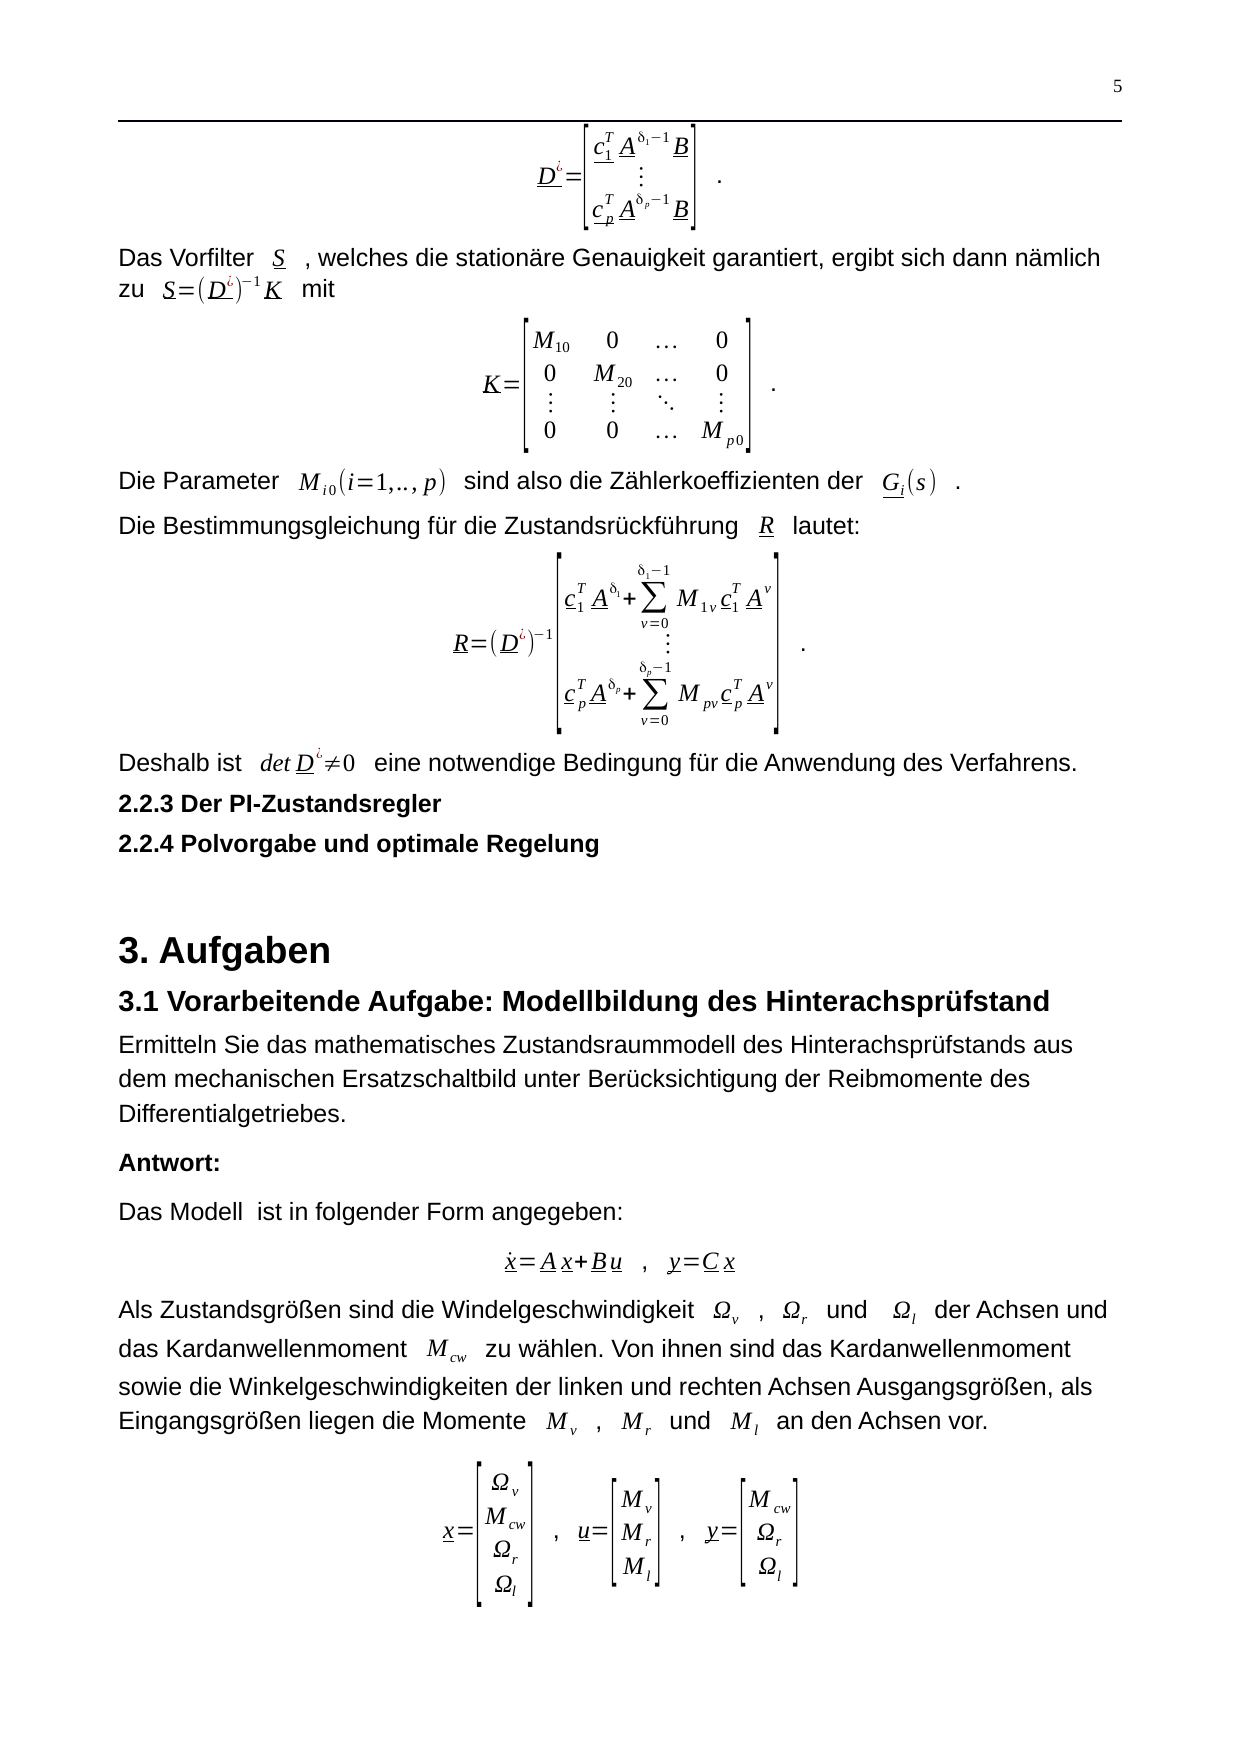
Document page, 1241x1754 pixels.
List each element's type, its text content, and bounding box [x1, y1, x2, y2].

text Als Zustandsgrößen sind die Windelgeschwindigkeit,und der Achsen und das Kardanwellenmomentzu wählen. Von ihnen sind das Kardanwellenmoment sowie die Winkelgeschwindigkeiten der linken und rechten Achsen Ausgangsgrößen, als Eingangsgrößen liegen die Momente,undan den Achsen vor. [118, 1295, 1122, 1439]
title Die Parametersind also die Zählerkoeffizienten der. [118, 466, 1122, 499]
title Deshalb isteine notwendige Bedingung für die Anwendung des Verfahrens. [118, 748, 1122, 777]
text Ermitteln Sie das mathematisches Zustandsraummodell des Hinterachsprüfstands aus dem mechanischen Ersatzschaltbild unter Berücksichtigung der Reibmomente des Differentialgetriebes. [118, 1030, 1122, 1128]
title 2.2.3 Der PI-Zustandsregler [118, 789, 1122, 817]
text , [118, 1246, 1122, 1275]
title Die Bestimmungsgleichung für die Zustandsrückführunglautet: [118, 511, 1122, 540]
title . [118, 552, 1122, 736]
title 2.2.4 Polvorgabe und optimale Regelung [118, 829, 1122, 858]
text ,, [118, 1459, 1122, 1607]
title . [118, 317, 1122, 454]
title . [118, 122, 1122, 231]
title 3. Aufgaben [118, 929, 1122, 972]
title 3.1 Vorarbeitende Aufgabe: Modellbildung des Hinterachsprüfstand [118, 984, 1122, 1018]
text Antwort: [118, 1148, 1122, 1177]
text Das Modell ist in folgender Form angegeben: [118, 1197, 1122, 1226]
title Das Vorfilter, welches die stationäre Genauigkeit garantiert, ergibt sich dann nämlich zumit [118, 243, 1122, 305]
